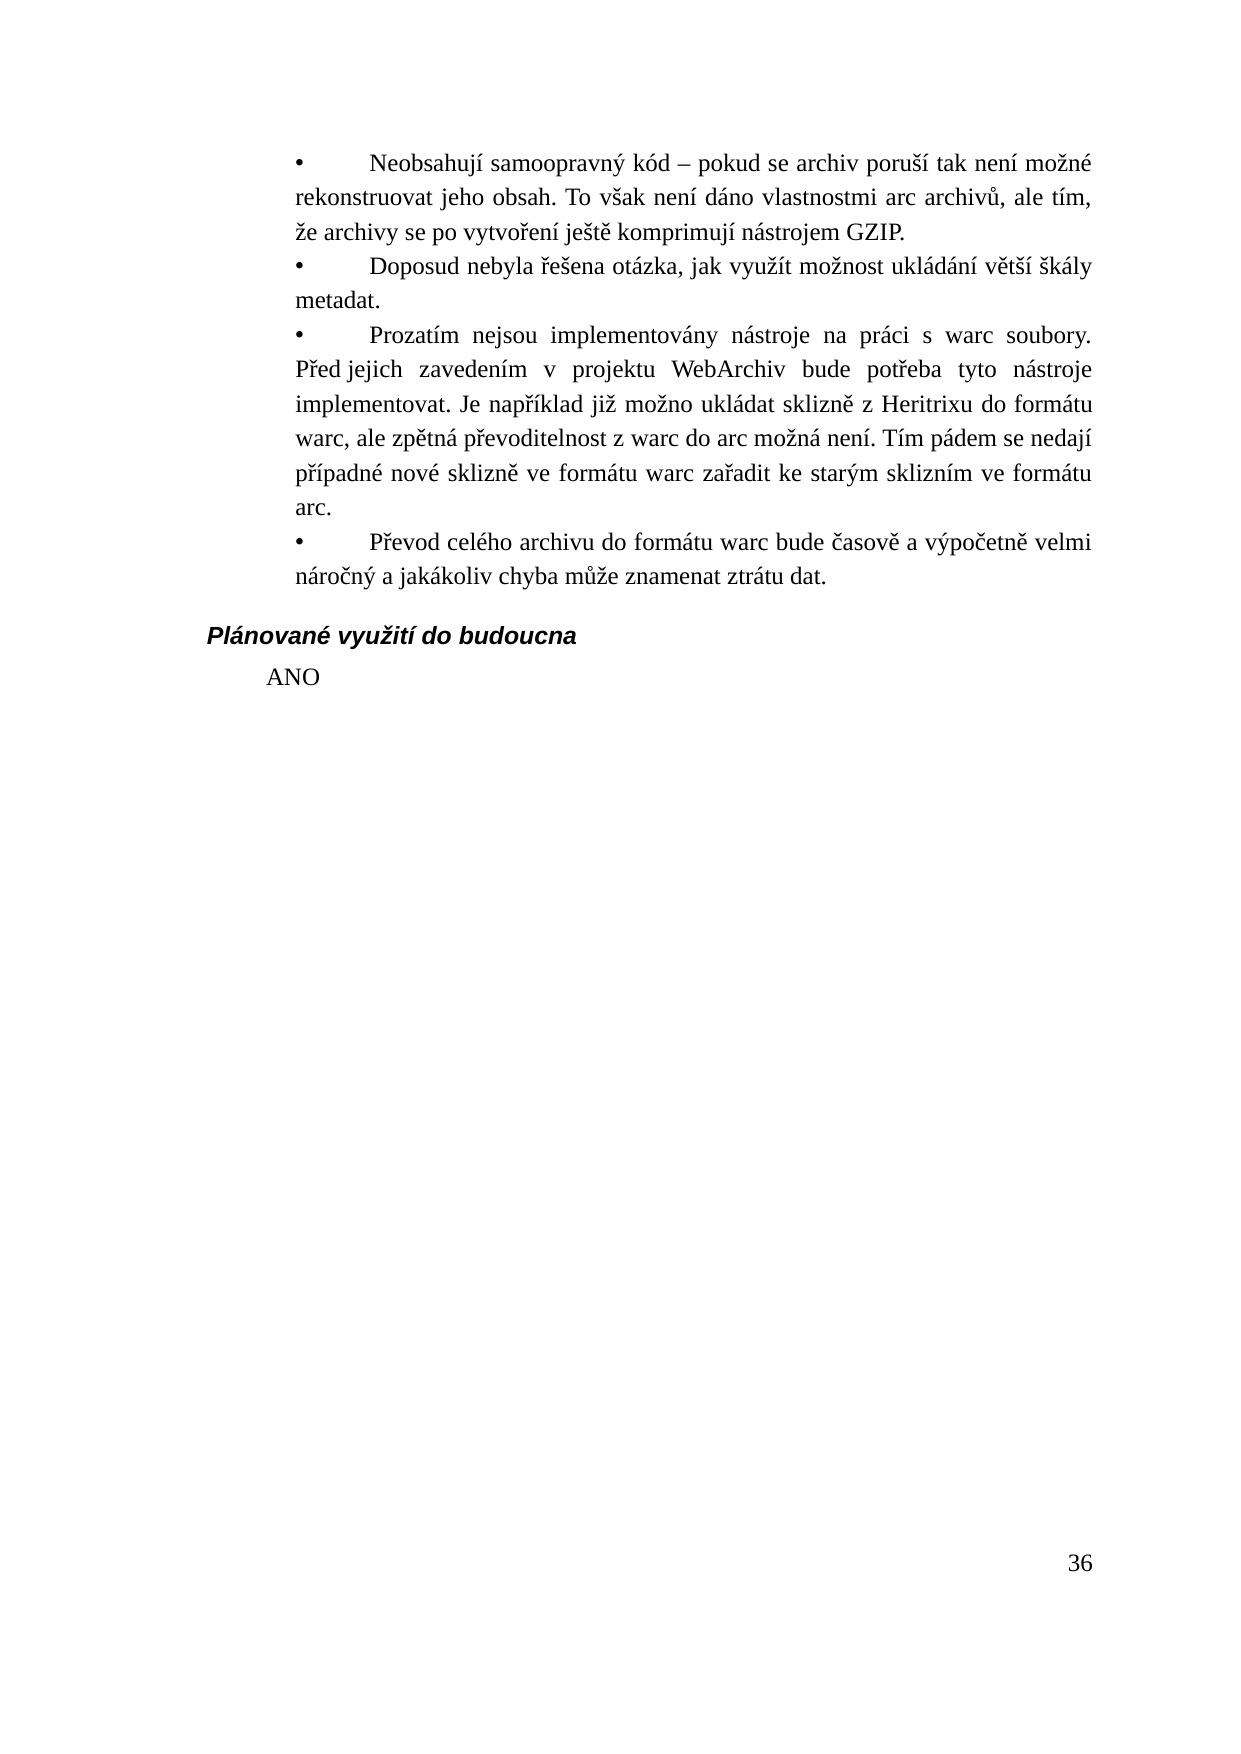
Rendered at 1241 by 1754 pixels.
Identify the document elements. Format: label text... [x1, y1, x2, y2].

text ANO [207, 662, 1093, 691]
list Převod celého archivu do formátu warc bude časově a výpočetně velmi náročný a jakákoliv chyba může znamenat ztrátu dat. [295, 527, 1093, 590]
list Prozatím nejsou implementovány nástroje na práci s warc soubory. Před jejich zavedením v projektu WebArchiv bude potřeba tyto nástroje implementovat. Je například již možno ukládat sklizně z Heritrixu do formátu warc, ale zpětná převoditelnost z warc do arc možná není. Tím pádem se nedají případné nové sklizně ve formátu warc zařadit ke starým sklizním ve formátu arc. [295, 320, 1093, 521]
list Doposud nebyla řešena otázka, jak využít možnost ukládání větší škály metadat. [295, 251, 1093, 314]
list Neobsahují samoopravný kód – pokud se archiv poruší tak není možné rekonstruovat jeho obsah. To však není dáno vlastnostmi arc archivů, ale tím, že archivy se po vytvoření ještě komprimují nástrojem GZIP. [295, 148, 1093, 245]
subtitle Plánované využití do budoucna [207, 621, 1093, 649]
